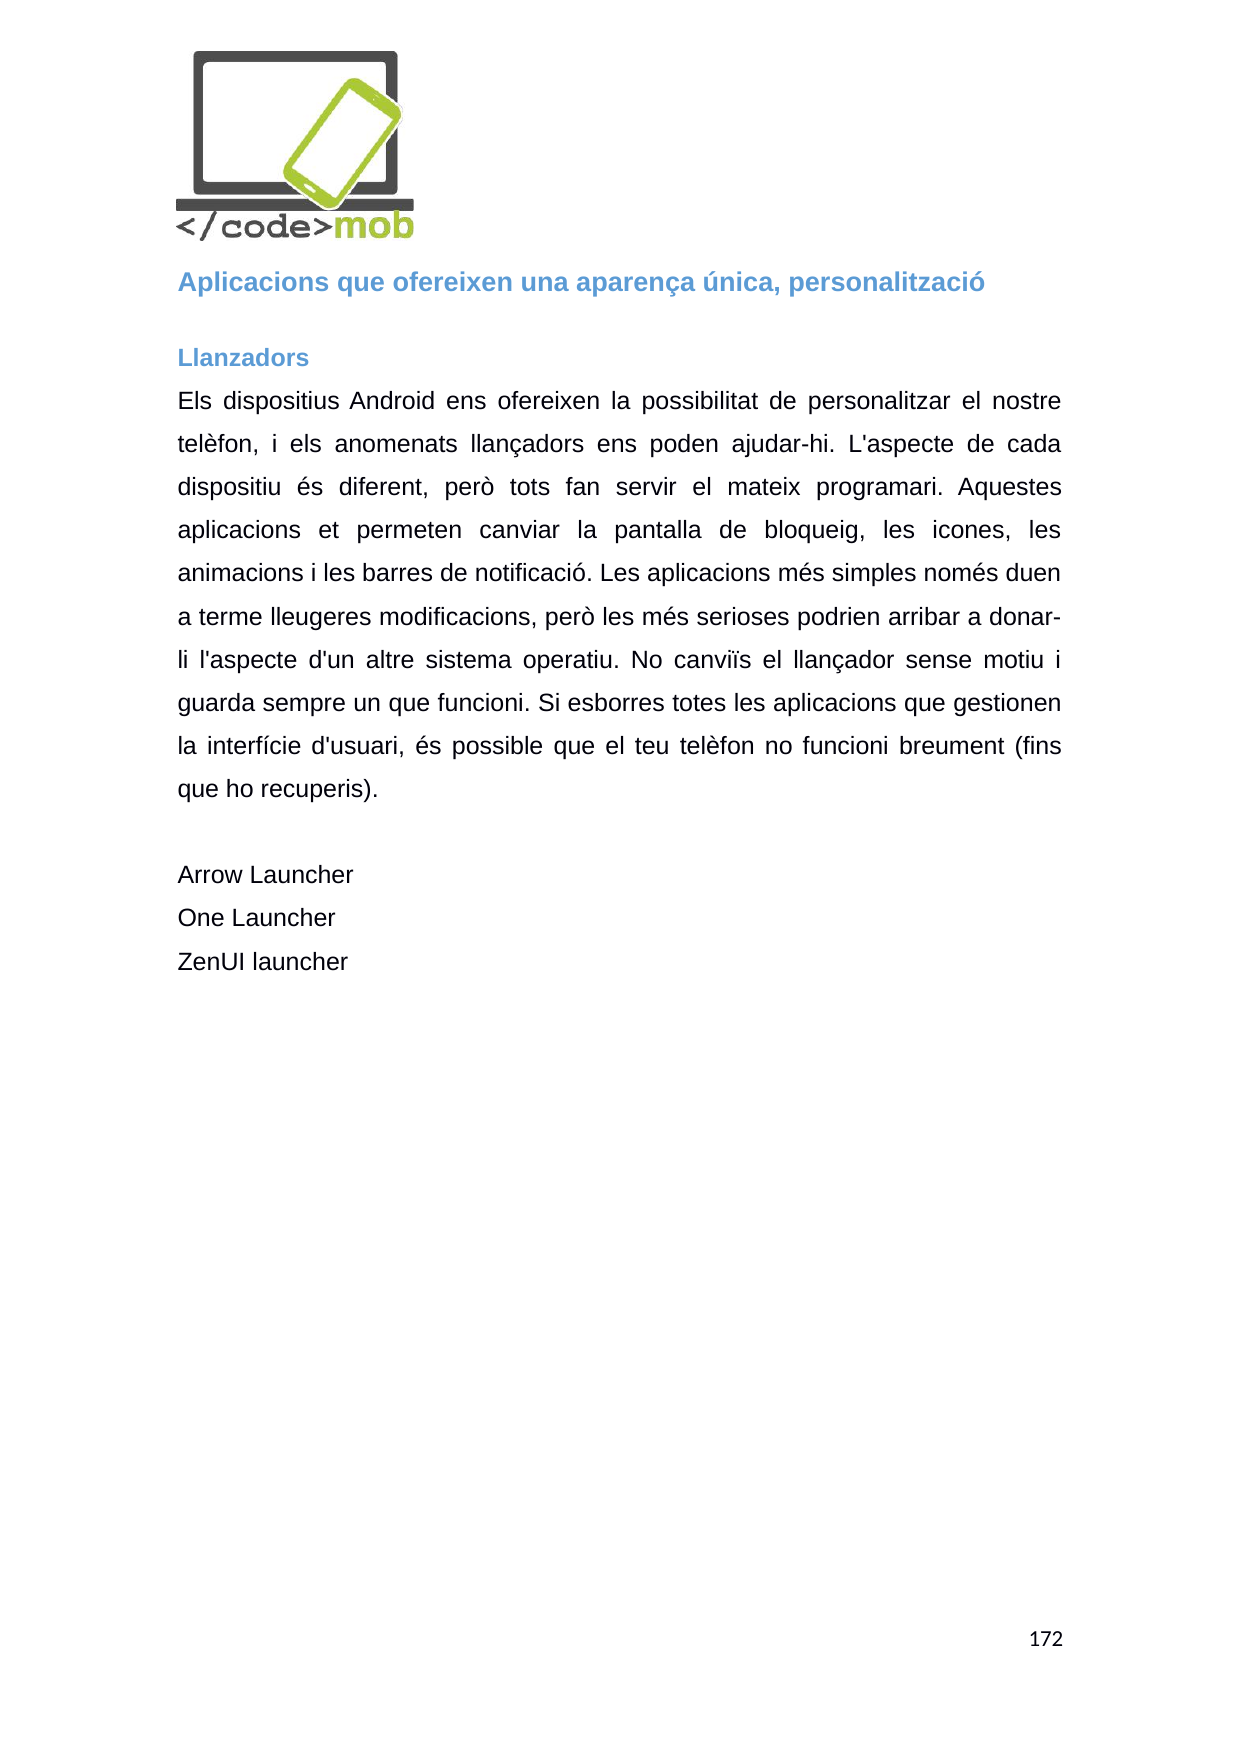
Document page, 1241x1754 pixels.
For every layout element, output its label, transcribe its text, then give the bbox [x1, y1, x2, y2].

text Arrow Launcher [177, 860, 1063, 889]
subtitle Aplicacions que ofereixen una aparença única, personalització [177, 266, 1063, 297]
text One Launcher [177, 903, 1063, 932]
picture [176, 51, 414, 241]
text ZenUI launcher [177, 946, 1063, 975]
text Els dispositius Android ens ofereixen la possibilitat de personalitzar el nostre telèfon, i els anomenats llançadors ens poden ajudar-hi. L'aspecte de cada dispositiu és diferent, però tots fan servir el mateix programari. Aquestes aplicacions et permeten canviar la pantalla de bloqueig, les icones, les animacions i les barres de notificació. Les aplicacions més simples només duen a terme lleugeres modificacions, però les més serioses podrien arribar a donar-li l'aspecte d'un altre sistema operatiu. No canviïs el llançador sense motiu i guarda sempre un que funcioni. Si esborres totes les aplicacions que gestionen la interfície d'usuari, és possible que el teu telèfon no funcioni breument (fins que ho recuperis). [177, 386, 1063, 803]
text Llanzadors [177, 343, 1063, 371]
